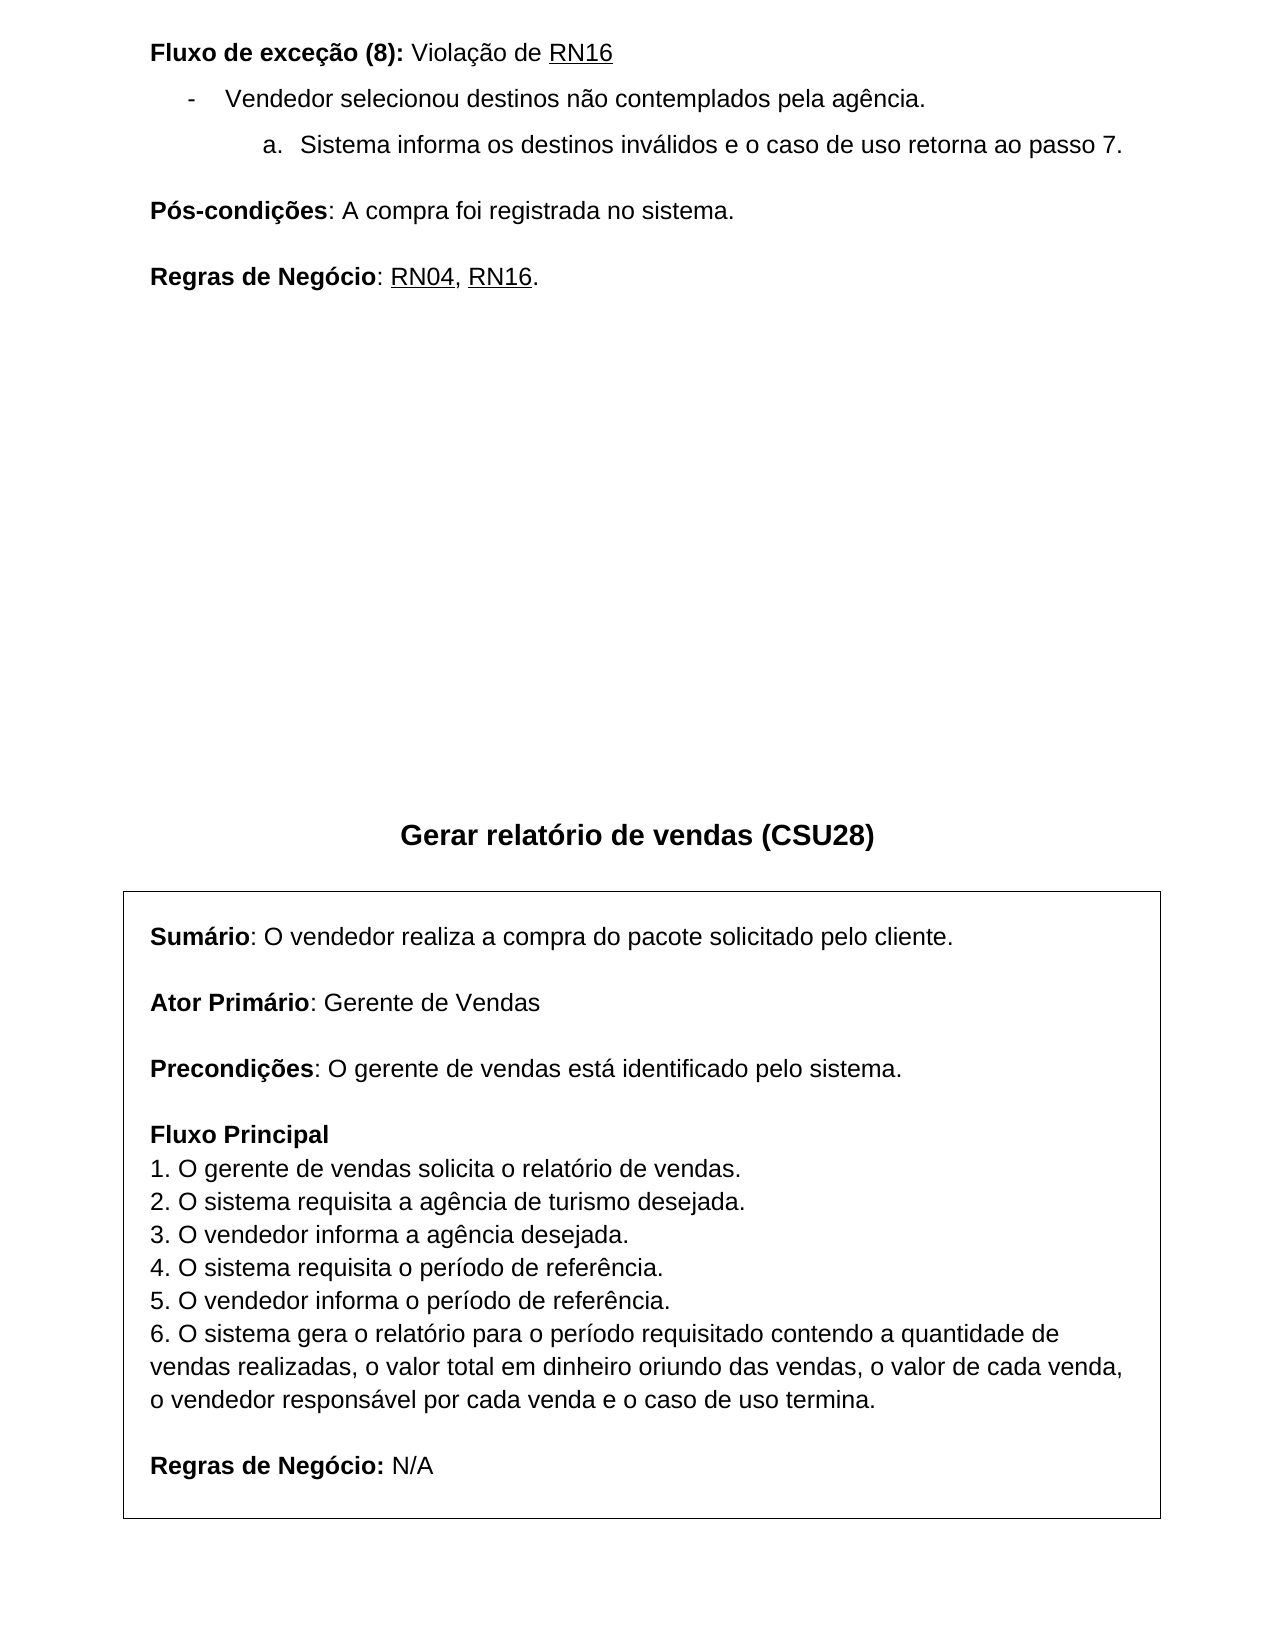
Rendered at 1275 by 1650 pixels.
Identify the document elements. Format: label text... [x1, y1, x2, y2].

list O sistema gera o relatório para o período requisitado contendo a quantidade de vendas realizadas, o valor total em dinheiro oriundo das vendas, o valor de cada venda, o vendedor responsável por cada venda e o caso de uso termina. [150, 1319, 1125, 1413]
text Fluxo de exceção (8): Violação de RN16 [150, 38, 1125, 67]
text Sumário: O vendedor realiza a compra do pacote solicitado pelo cliente. [150, 922, 1125, 951]
text Fluxo Principal [150, 1121, 1125, 1149]
text Gerar relatório de vendas (CSU28) [150, 818, 1125, 851]
text Regras de Negócio: N/A [150, 1451, 1125, 1479]
list Sistema informa os destinos inválidos e o caso de uso retorna ao passo 7. [262, 130, 1125, 158]
list Vendedor selecionou destinos não contemplados pela agência. [187, 71, 1125, 122]
list O gerente de vendas solicita o relatório de vendas. [150, 1153, 1125, 1182]
text Ator Primário: Gerente de Vendas [150, 988, 1125, 1017]
list O vendedor informa a agência desejada. [150, 1219, 1125, 1248]
text Regras de Negócio: RN04, RN16. [150, 262, 1125, 291]
list O sistema requisita a agência de turismo desejada. [150, 1187, 1125, 1215]
list O vendedor informa o período de referência. [150, 1286, 1125, 1314]
list O sistema requisita o período de referência. [150, 1253, 1125, 1281]
text Pós-condições: A compra foi registrada no sistema. [150, 196, 1125, 224]
text Precondições: O gerente de vendas está identificado pelo sistema. [150, 1054, 1125, 1083]
